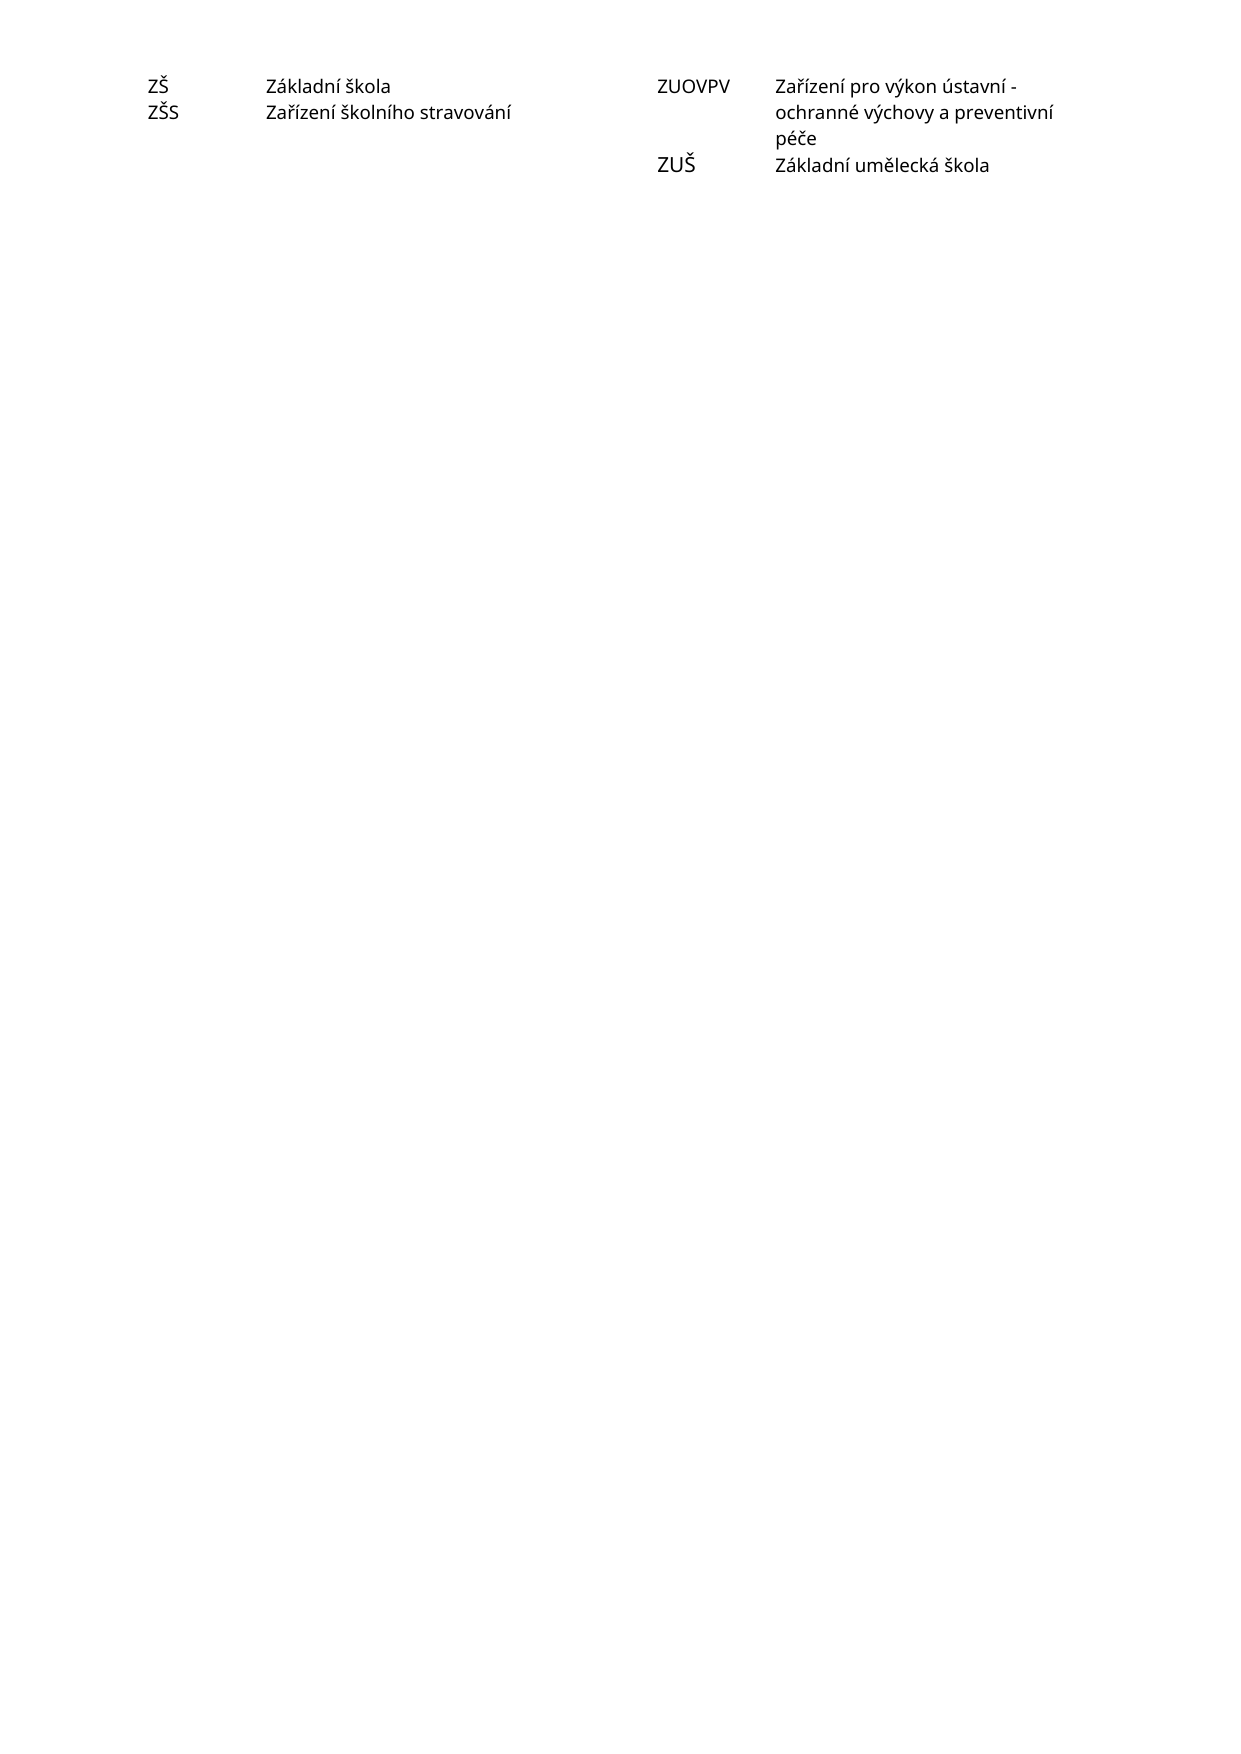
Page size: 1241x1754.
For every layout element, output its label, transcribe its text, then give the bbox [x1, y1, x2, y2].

text ZUŠ Základní umělecká škola [657, 150, 1092, 179]
text ZŠ Základní škola [148, 74, 583, 99]
text ZŠS Zařízení školního stravování [148, 99, 583, 125]
text ZUOVPV Zařízení pro výkon ústavní - ochranné výchovy a preventivní péče [657, 74, 1092, 150]
